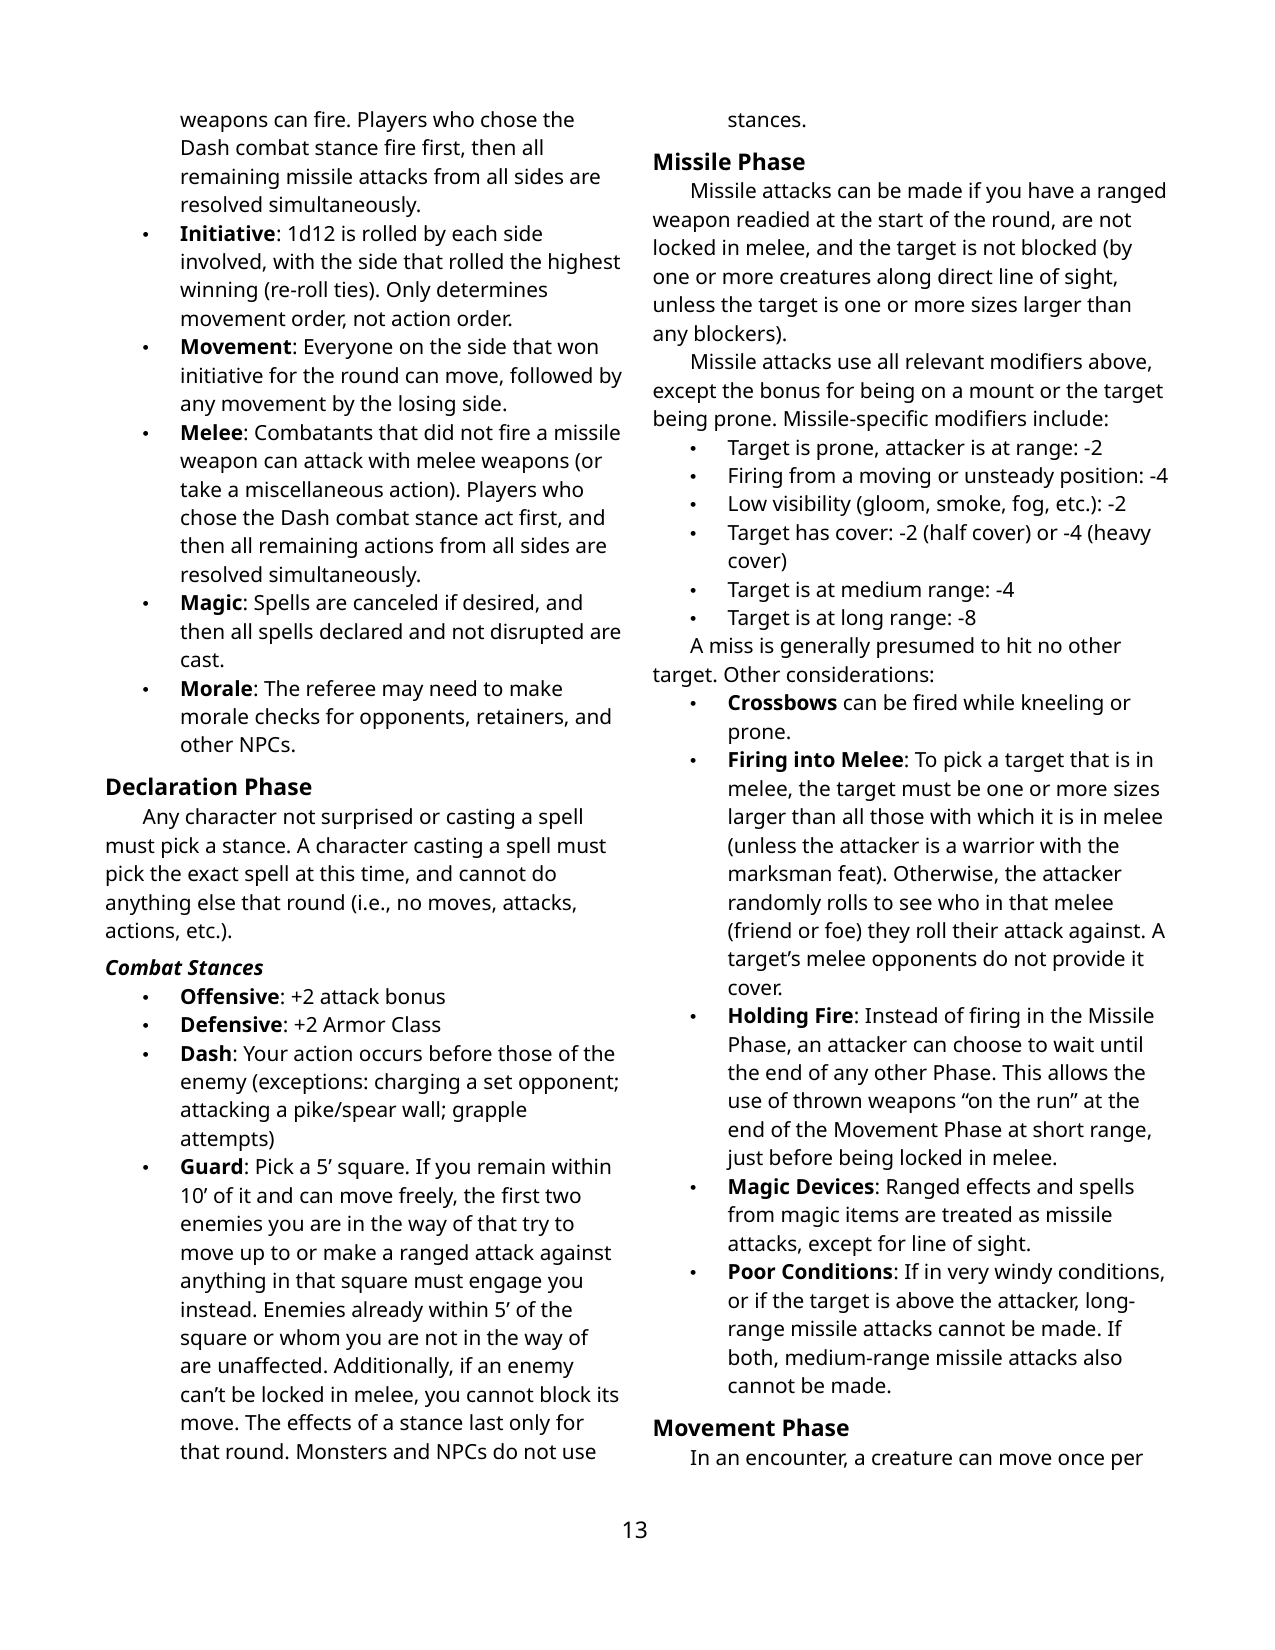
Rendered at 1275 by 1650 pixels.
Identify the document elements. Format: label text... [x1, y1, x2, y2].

subtitle Movement Phase [652, 1411, 1170, 1443]
list Defensive: +2 Armor Class [142, 1010, 622, 1039]
list Guard: Pick a 5’ square. If you remain within 10’ of it and can move freely, the first two enemies you are in the way of that try to move up to or make a ranged attack against anything in that square must engage you instead. Enemies already within 5’ of the square or whom you are not in the way of are unaffected. Additionally, if an enemy can’t be locked in melee, you cannot block its move. The effects of a stance last only for that round. Monsters and NPCs do not use [142, 1152, 622, 1465]
list Crossbows can be fired while kneeling or prone. [690, 688, 1170, 745]
subtitle Combat Stances [105, 953, 622, 982]
list Offensive: +2 attack bonus [142, 982, 622, 1010]
list Morale: The referee may need to make morale checks for opponents, retainers, and other NPCs. [142, 674, 622, 759]
list Magic: Spells are canceled if desired, and then all spells declared and not disrupted are cast. [142, 588, 622, 674]
list Target is at long range: -8 [690, 603, 1170, 632]
list Firing from a moving or unsteady position: -4 [690, 461, 1170, 489]
subtitle Missile Phase [652, 145, 1170, 177]
list Holding Fire: Instead of firing in the Missile Phase, an attacker can choose to wait until the end of any other Phase. This allows the use of thrown weapons “on the run” at the end of the Movement Phase at short range, just before being locked in melee. [690, 1001, 1170, 1172]
list Initiative: 1d12 is rolled by each side involved, with the side that rolled the highest winning (re-roll ties). Only determines movement order, not action order. [142, 219, 622, 332]
list stances. [690, 105, 1170, 133]
list Target has cover: -2 (half cover) or -4 (heavy cover) [690, 518, 1170, 575]
text In an encounter, a creature can move once per [652, 1443, 1170, 1471]
list Target is prone, attacker is at range: -2 [690, 433, 1170, 461]
list Target is at medium range: -4 [690, 575, 1170, 603]
list Low visibility (gloom, smoke, fog, etc.): -2 [690, 489, 1170, 518]
list Movement: Everyone on the side that won initiative for the round can move, followed by any movement by the losing side. [142, 332, 622, 418]
list weapons can fire. Players who chose the Dash combat stance fire first, then all remaining missile attacks from all sides are resolved simultaneously. [142, 105, 622, 219]
text Missile attacks use all relevant modifiers above, except the bonus for being on a mount or the target being prone. Missile-specific modifiers include: [652, 347, 1170, 433]
text Any character not surprised or casting a spell must pick a stance. A character casting a spell must pick the exact spell at this time, and cannot do anything else that round (i.e., no moves, attacks, actions, etc.). [105, 802, 622, 944]
text Missile attacks can be made if you have a ranged weapon readied at the start of the round, are not locked in melee, and the target is not blocked (by one or more creatures along direct line of sight, unless the target is one or more sizes larger than any blockers). [652, 177, 1170, 347]
list Magic Devices: Ranged effects and spells from magic items are treated as missile attacks, except for line of sight. [690, 1172, 1170, 1257]
list Melee: Combatants that did not fire a missile weapon can attack with melee weapons (or take a miscellaneous action). Players who chose the Dash combat stance act first, and then all remaining actions from all sides are resolved simultaneously. [142, 418, 622, 588]
list Firing into Melee: To pick a target that is in melee, the target must be one or more sizes larger than all those with which it is in melee (unless the attacker is a warrior with the marksman feat). Otherwise, the attacker randomly rolls to see who in that melee (friend or foe) they roll their attack against. A target’s melee opponents do not provide it cover. [690, 745, 1170, 1001]
text A miss is generally presumed to hit no other target. Other considerations: [652, 632, 1170, 688]
subtitle Declaration Phase [105, 771, 622, 802]
list Poor Conditions: If in very windy conditions, or if the target is above the attacker, long-range missile attacks cannot be made. If both, medium-range missile attacks also cannot be made. [690, 1257, 1170, 1399]
list Dash: Your action occurs before those of the enemy (exceptions: charging a set opponent; attacking a pike/spear wall; grapple attempts) [142, 1039, 622, 1152]
